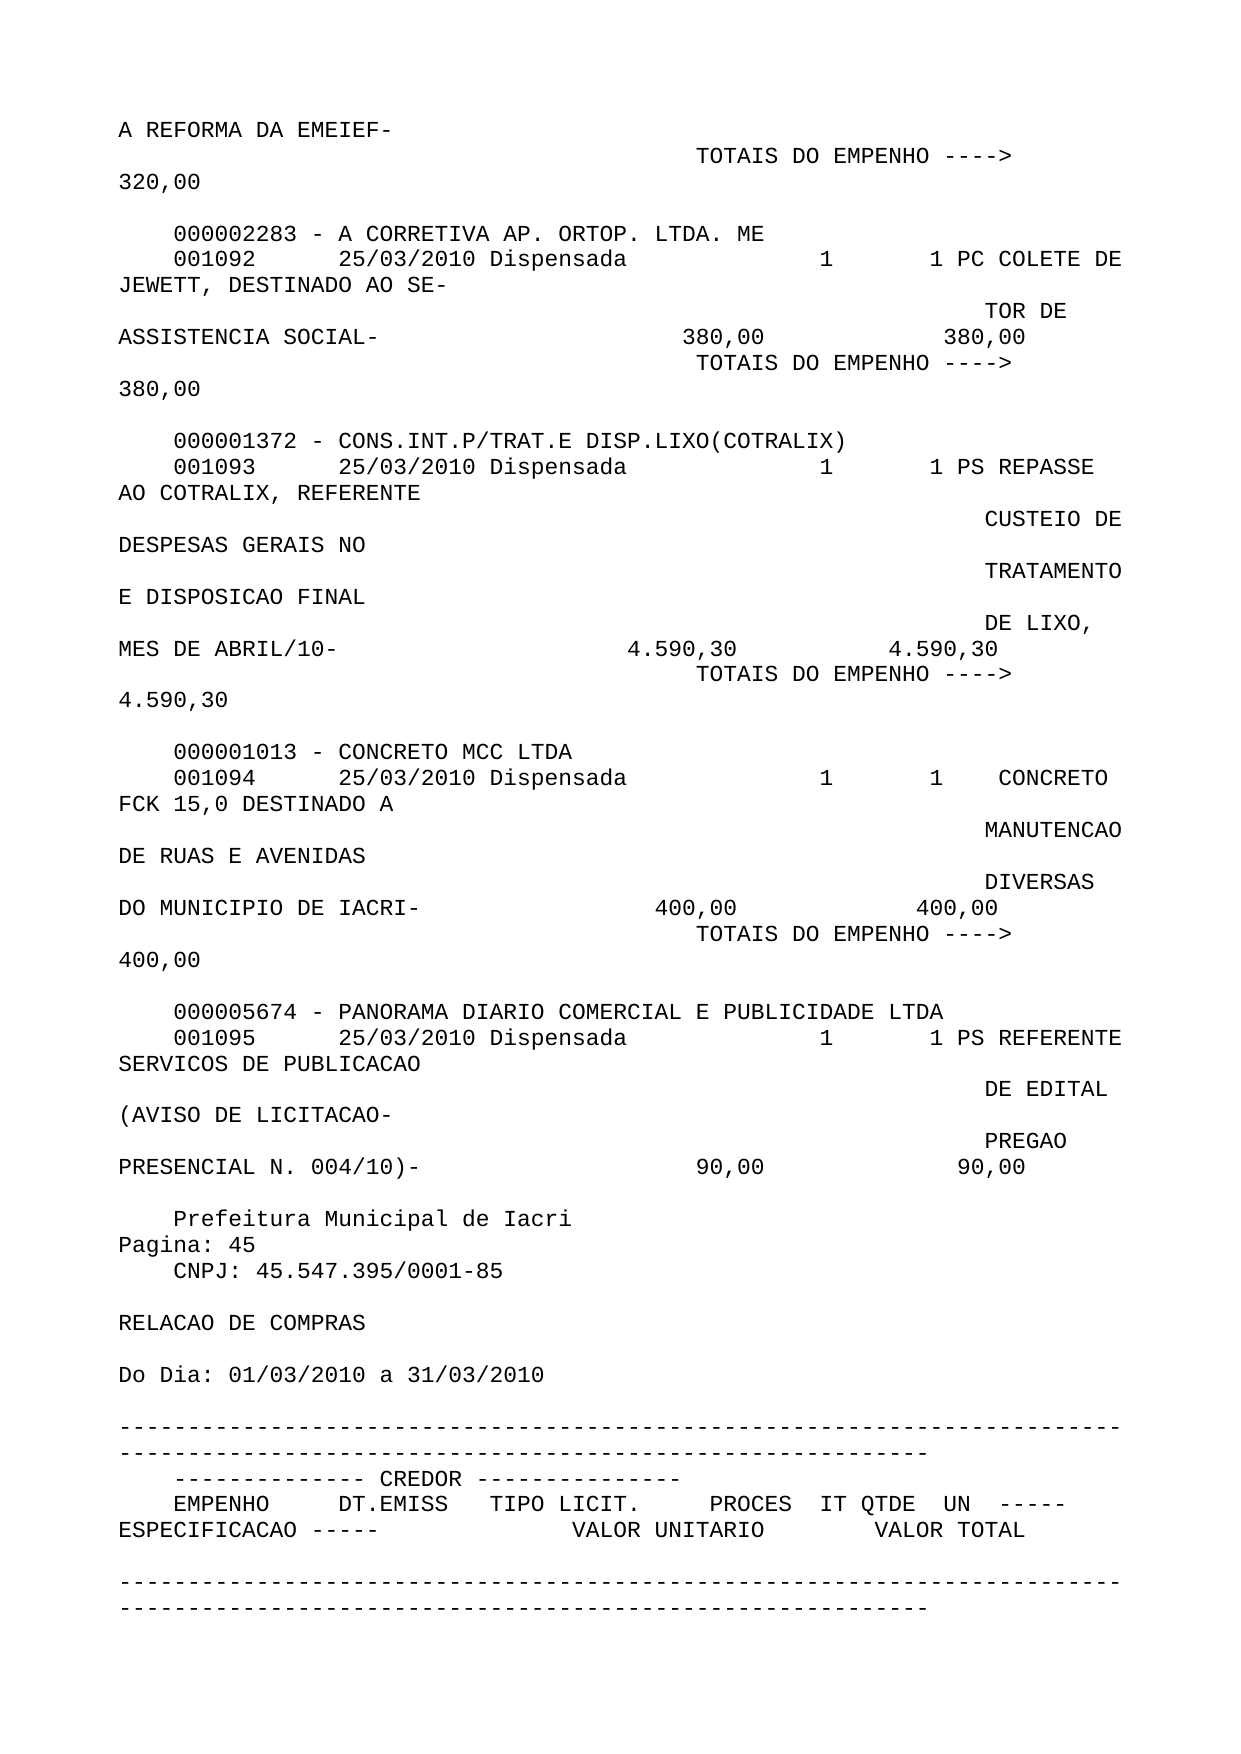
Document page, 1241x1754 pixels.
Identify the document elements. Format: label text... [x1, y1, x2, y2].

text ------------------------------------------------------------------------------------------------------------------------------------ [118, 1545, 1122, 1622]
text TOTAIS DO EMPENHO ----> 380,00 [118, 352, 1122, 403]
text CNPJ: 45.547.395/0001-85 [118, 1259, 1122, 1285]
text EMPENHO DT.EMISS TIPO LICIT. PROCES IT QTDE UN ----- ESPECIFICACAO ----- VALOR UNITARIO VALOR TOTAL [118, 1493, 1122, 1545]
text DE EDITAL (AVISO DE LICITACAO- [118, 1078, 1122, 1130]
text 001095 25/03/2010 Dispensada 1 1 PS REFERENTE SERVICOS DE PUBLICACAO [118, 1026, 1122, 1078]
text TOTAIS DO EMPENHO ----> 400,00 [118, 922, 1122, 974]
text 001093 25/03/2010 Dispensada 1 1 PS REPASSE AO COTRALIX, REFERENTE [118, 455, 1122, 507]
text Do Dia: 01/03/2010 a 31/03/2010 [118, 1337, 1122, 1389]
text DIVERSAS DO MUNICIPIO DE IACRI- 400,00 400,00 [118, 870, 1122, 922]
text 000001372 - CONS.INT.P/TRAT.E DISP.LIXO(COTRALIX) [118, 429, 1122, 455]
text ------------------------------------------------------------------------------------------------------------------------------------ [118, 1389, 1122, 1467]
text 000002283 - A CORRETIVA AP. ORTOP. LTDA. ME [118, 222, 1122, 248]
text RELACAO DE COMPRAS [118, 1285, 1122, 1337]
text TOR DE ASSISTENCIA SOCIAL- 380,00 380,00 [118, 300, 1122, 352]
text MANUTENCAO DE RUAS E AVENIDAS [118, 818, 1122, 870]
text 001094 25/03/2010 Dispensada 1 1 CONCRETO FCK 15,0 DESTINADO A [118, 767, 1122, 818]
text A REFORMA DA EMEIEF- [118, 118, 1122, 144]
text 000001013 - CONCRETO MCC LTDA [118, 741, 1122, 767]
text CUSTEIO DE DESPESAS GERAIS NO [118, 507, 1122, 559]
text 000005674 - PANORAMA DIARIO COMERCIAL E PUBLICIDADE LTDA [118, 1000, 1122, 1026]
text -------------- CREDOR --------------- [118, 1467, 1122, 1493]
text PREGAO PRESENCIAL N. 004/10)- 90,00 90,00 [118, 1130, 1122, 1182]
text TRATAMENTO E DISPOSICAO FINAL [118, 559, 1122, 611]
text DE LIXO, MES DE ABRIL/10- 4.590,30 4.590,30 [118, 611, 1122, 663]
text TOTAIS DO EMPENHO ----> 4.590,30 [118, 663, 1122, 715]
text 001092 25/03/2010 Dispensada 1 1 PC COLETE DE JEWETT, DESTINADO AO SE- [118, 248, 1122, 300]
text TOTAIS DO EMPENHO ----> 320,00 [118, 144, 1122, 196]
text Prefeitura Municipal de Iacri Pagina: 45 [118, 1207, 1122, 1259]
